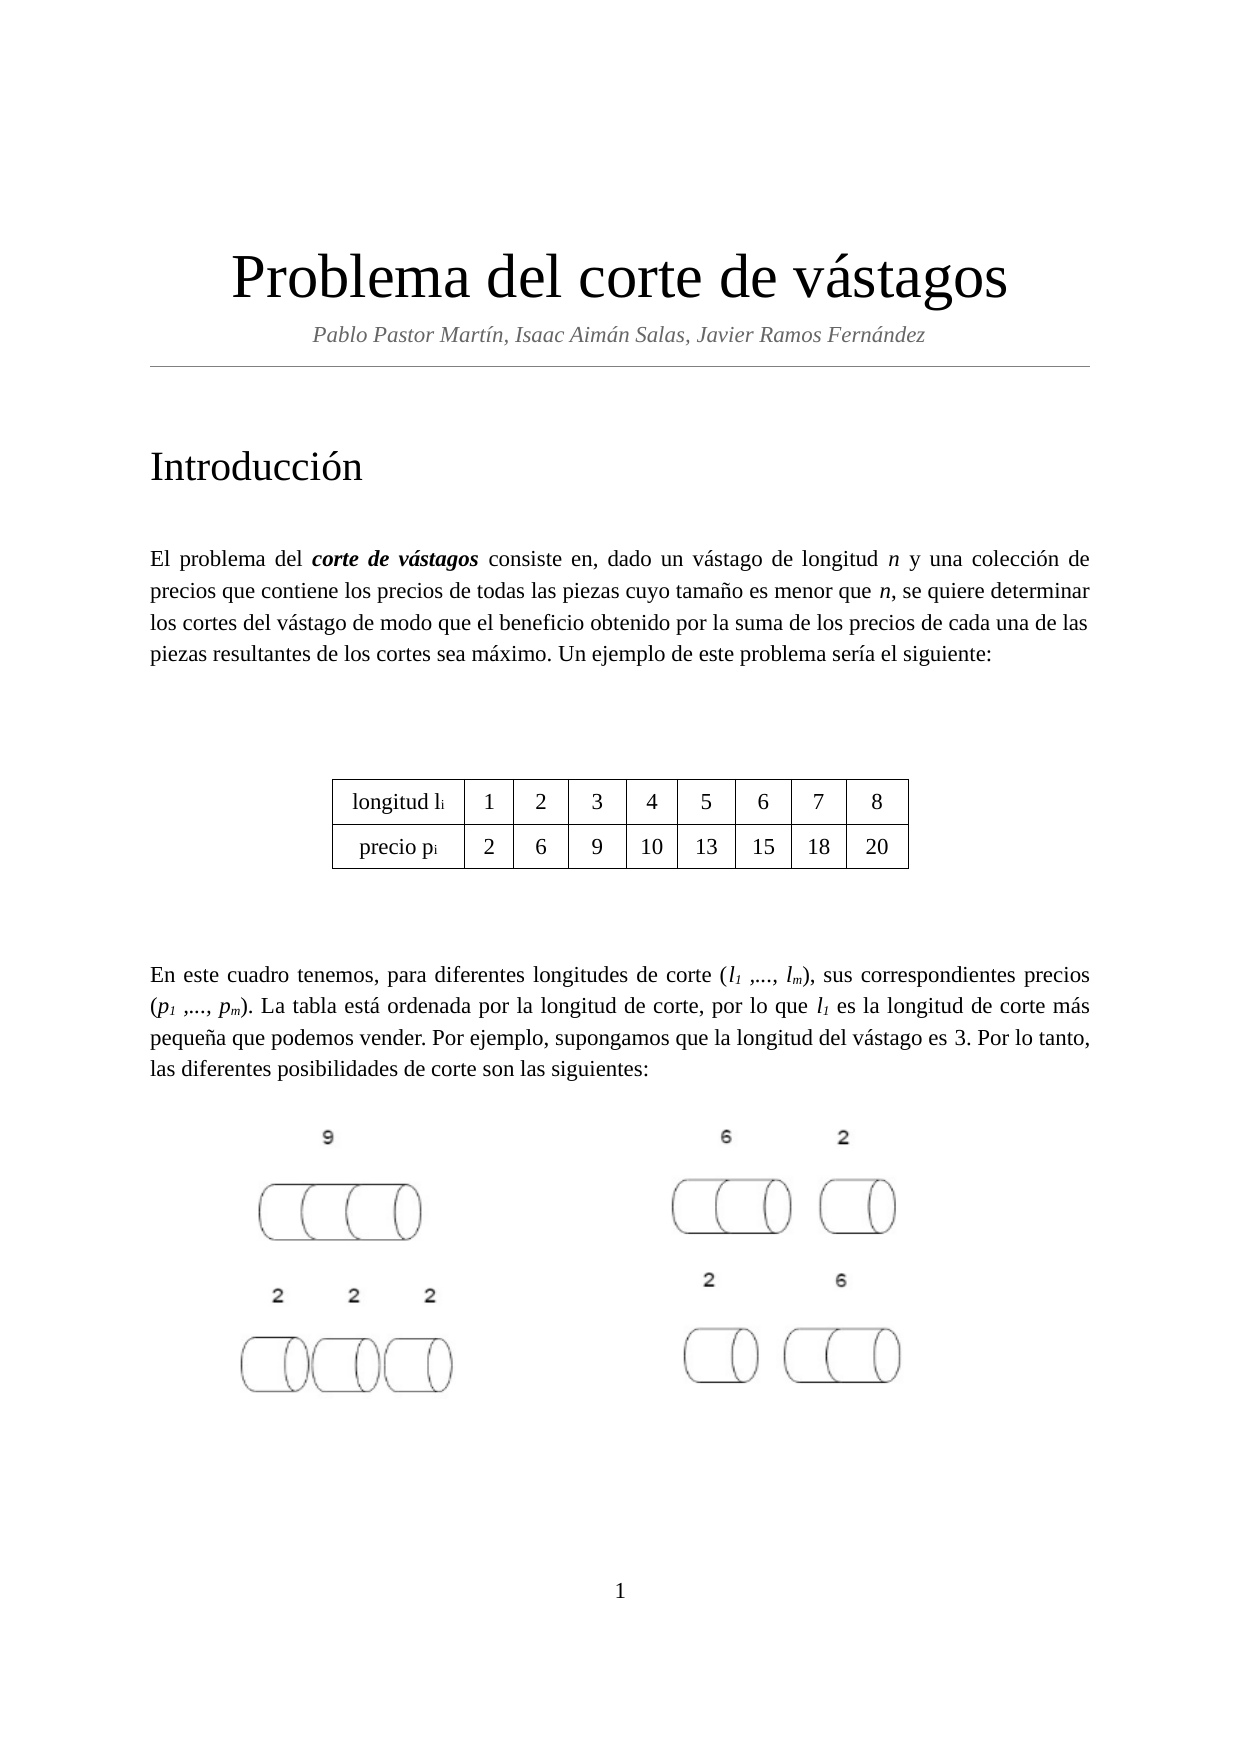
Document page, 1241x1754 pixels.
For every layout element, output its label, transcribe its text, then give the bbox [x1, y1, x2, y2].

table_cell 10 [627, 825, 677, 868]
text Pablo Pastor Martín, Isaac Aimán Salas, Javier Ramos Fernández [150, 321, 1090, 348]
table_header 8 [847, 780, 908, 823]
text El problema del corte de vástagos consiste en, dado un vástago de longitud n y una colección de precios que contiene los precios de todas las piezas cuyo tamaño es menor que n, se quiere determinar los cortes del vástago de modo que el beneficio obtenido por la suma de los precios de cada una de las piezas resultantes de los cortes sea máximo. Un ejemplo de este problema sería el siguiente: [150, 514, 1090, 667]
table_cell precio pi [333, 825, 464, 868]
picture [156, 1089, 993, 1424]
table_cell 20 [847, 825, 908, 868]
table_header 2 [514, 780, 568, 823]
table_header longitud li [333, 780, 464, 823]
table_cell 9 [569, 825, 626, 868]
table_cell 13 [678, 825, 735, 868]
table_header 5 [678, 780, 735, 823]
table_header 7 [792, 780, 846, 823]
table_header 1 [465, 780, 513, 823]
table_header 3 [569, 780, 626, 823]
text En este cuadro tenemos, para diferentes longitudes de corte (l1 ,..., lm), sus correspondientes precios (p1 ,..., pm). La tabla está ordenada por la longitud de corte, por lo que l1 es la longitud de corte más pequeña que podemos vender. Por ejemplo, supongamos que la longitud del vástago es 3. Por lo tanto, las diferentes posibilidades de corte son las siguientes: [150, 961, 1090, 1082]
table_cell 6 [514, 825, 568, 868]
table_header 6 [736, 780, 791, 823]
table_cell 18 [792, 825, 846, 868]
text Problema del corte de vástagos [150, 238, 1090, 311]
table_header 4 [627, 780, 677, 823]
text Introducción [150, 442, 1090, 490]
table_cell 15 [736, 825, 791, 868]
table_cell 2 [465, 825, 513, 868]
